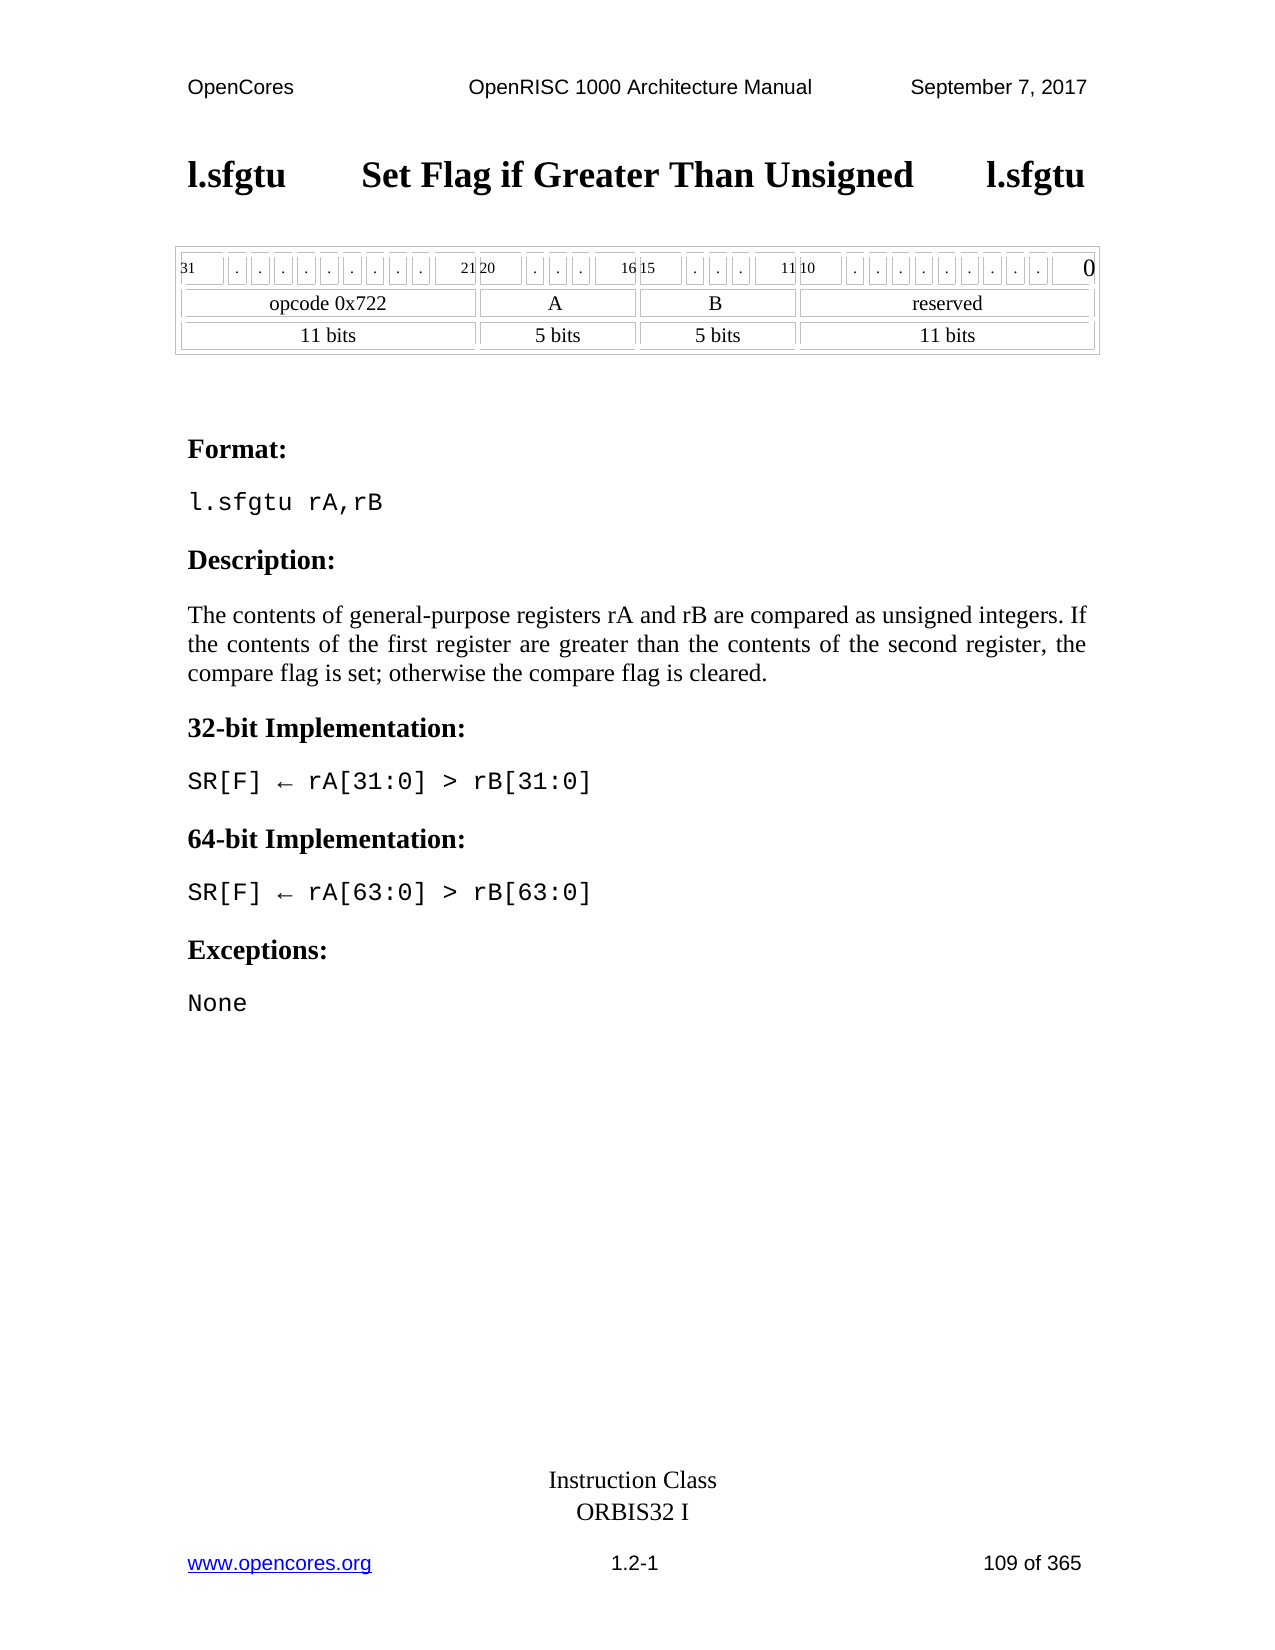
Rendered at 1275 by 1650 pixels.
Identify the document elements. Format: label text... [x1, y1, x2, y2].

text The contents of general-purpose registers rA and rB are compared as unsigned integers. If the contents of the first register are greater than the contents of the second register, the compare flag is set; otherwise the compare flag is cleared. [187, 600, 1087, 687]
text Format: [187, 432, 1087, 464]
text None [187, 990, 1087, 1019]
text l.sfgtu rA,rB [187, 489, 1087, 518]
text 32-bit Implementation: [187, 712, 1087, 744]
text SR[F] ← rA[63:0] > rB[63:0] [187, 880, 1087, 908]
text 64-bit Implementation: [187, 822, 1087, 855]
text Exceptions: [187, 933, 1087, 965]
text SR[F] ← rA[31:0] > rB[31:0] [187, 769, 1087, 797]
text Description: [187, 543, 1087, 575]
